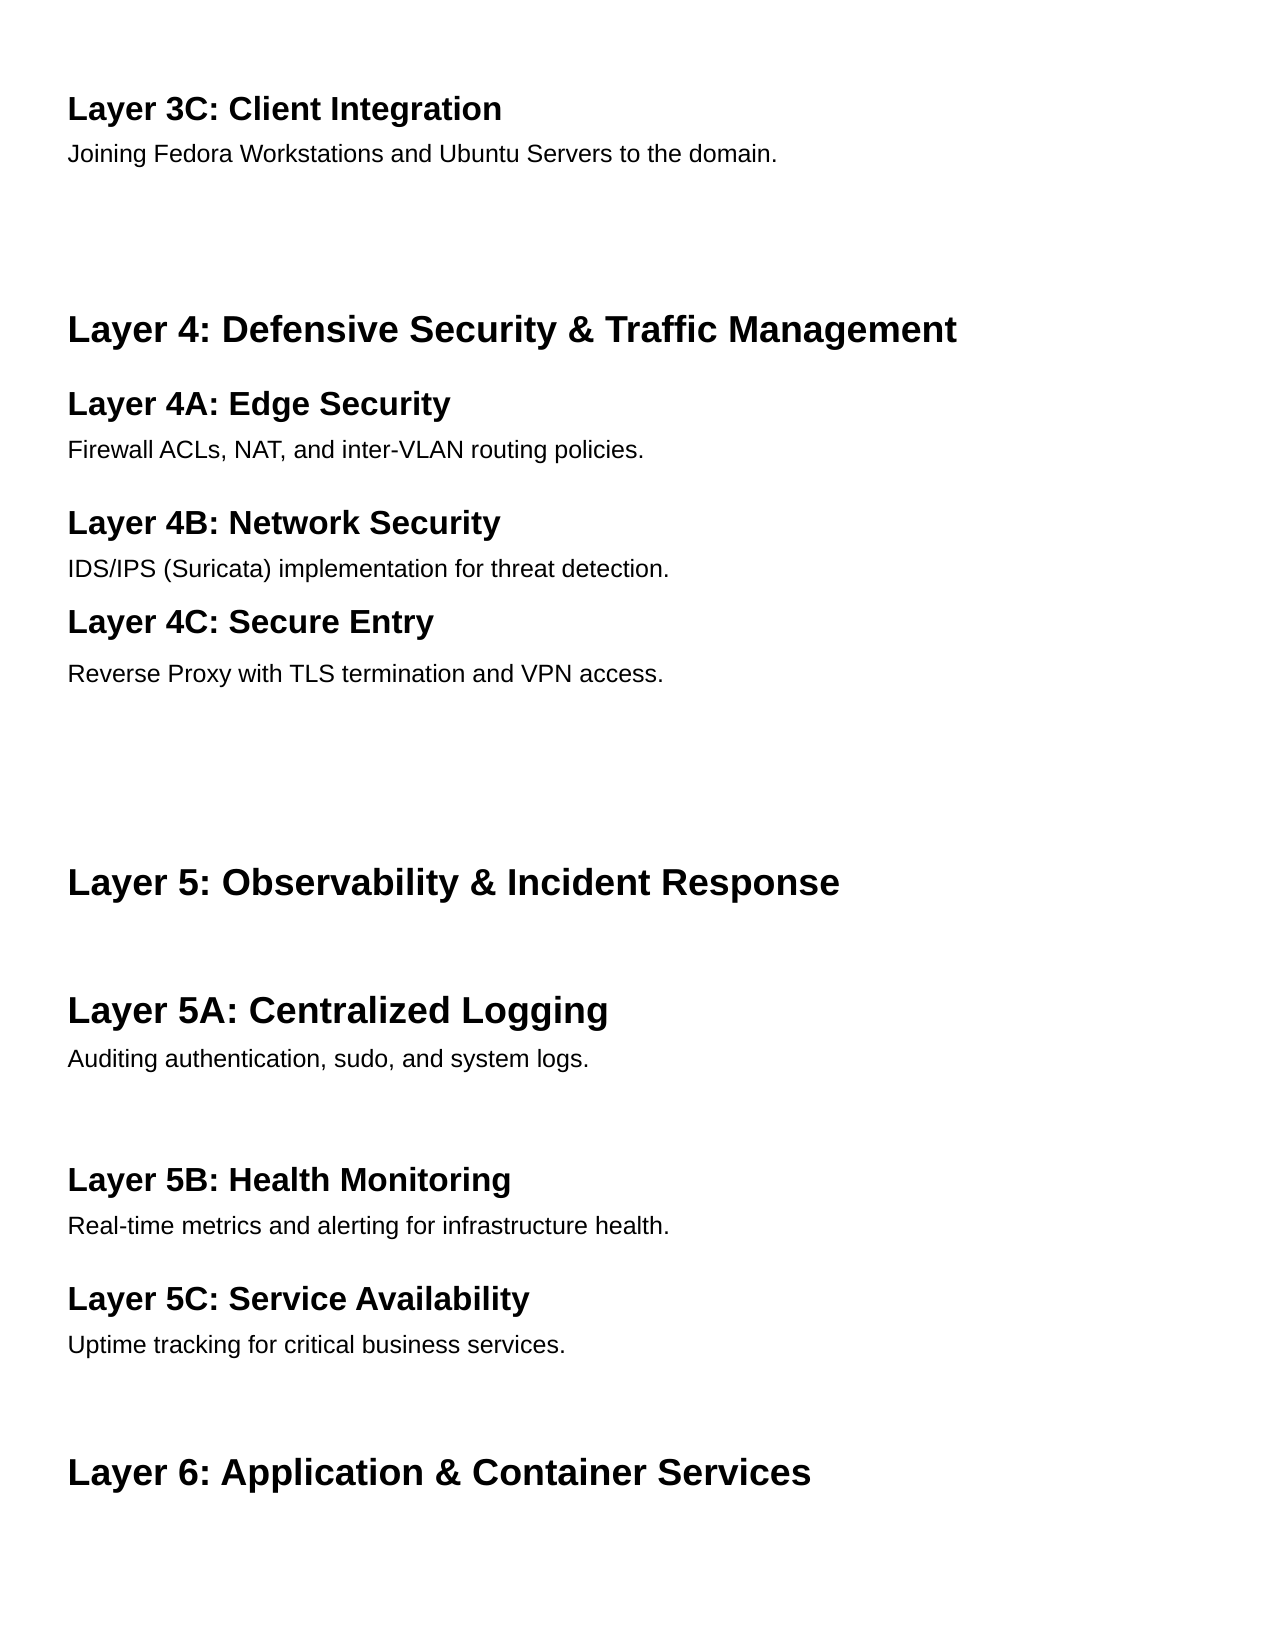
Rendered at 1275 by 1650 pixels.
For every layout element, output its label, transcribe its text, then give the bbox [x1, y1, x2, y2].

subtitle Layer 5: Observability & Incident Response [67, 860, 1226, 903]
text Uptime tracking for critical business services. [67, 1330, 1226, 1359]
subtitle Layer 6: Application & Container Services [67, 1450, 1226, 1493]
text Auditing authentication, sudo, and system logs. [67, 1044, 1226, 1072]
text IDS/IPS (Suricata) implementation for threat detection. [67, 554, 1226, 583]
subtitle Layer 5A: Centralized Logging [67, 988, 1226, 1031]
subtitle Layer 4C: Secure Entry [67, 602, 434, 640]
text Real-time metrics and alerting for infrastructure health. [67, 1211, 1226, 1239]
text Firewall ACLs, NAT, and inter-VLAN routing policies. [67, 435, 1226, 463]
subtitle Layer 4: Defensive Security & Traffic Management [67, 307, 1226, 350]
text Joining Fedora Workstations and Ubuntu Servers to the domain. [67, 139, 1226, 168]
subtitle Layer 4A: Edge Security [67, 384, 1226, 422]
subtitle Layer 5B: Health Monitoring [67, 1160, 1226, 1198]
subtitle Layer 3C: Client Integration [67, 88, 1226, 127]
subtitle Layer 4B: Network Security [67, 503, 1226, 542]
text Reverse Proxy with TLS termination and VPN access. [67, 659, 1226, 688]
subtitle Layer 5C: Service Availability [67, 1279, 1226, 1317]
